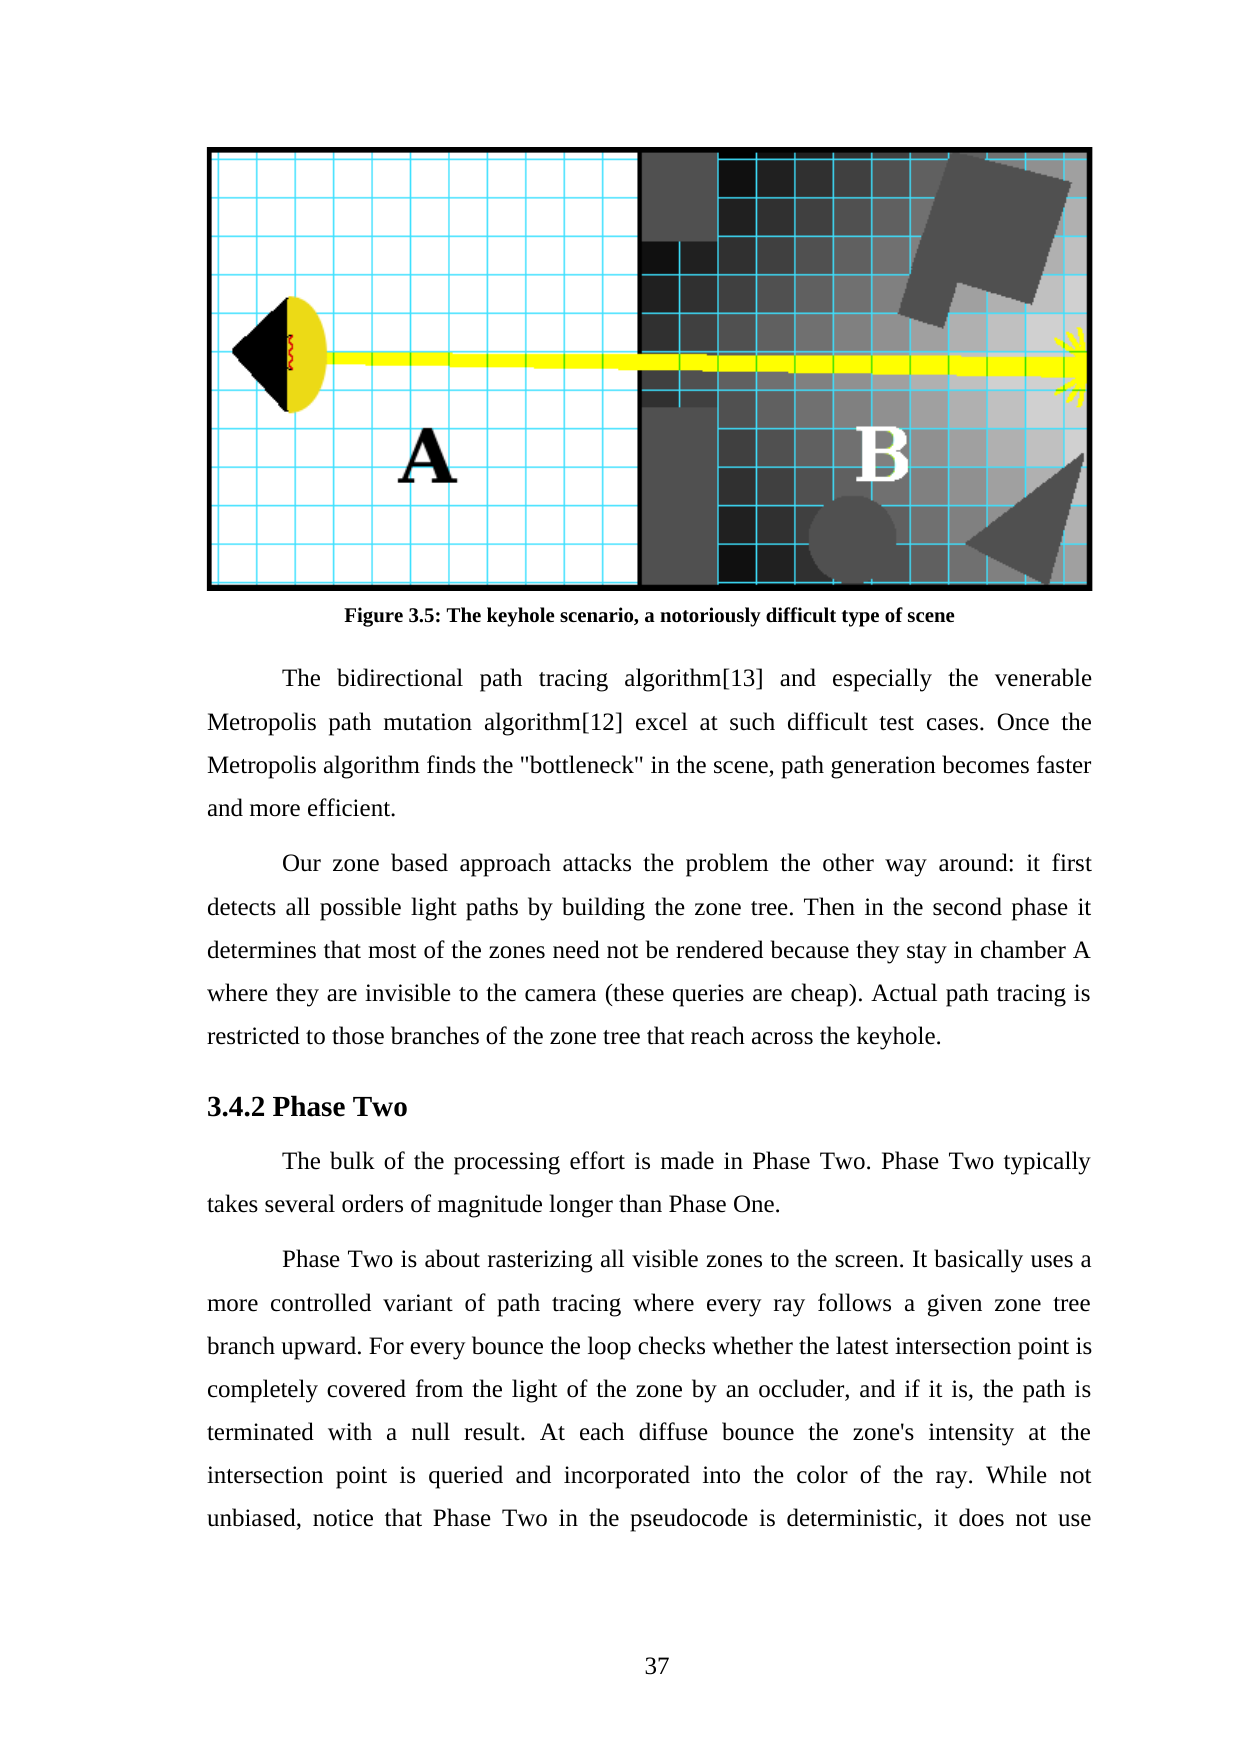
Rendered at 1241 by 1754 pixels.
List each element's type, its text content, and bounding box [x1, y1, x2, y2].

picture [206, 147, 1093, 591]
text Phase Two is about rasterizing all visible zones to the screen. It basically uses a more controlled variant of path tracing where every ray follows a given zone tree branch upward. For every bounce the loop checks whether the latest intersection point is completely covered from the light of the zone by an occluder, and if it is, the path is terminated with a null result. At each diffuse bounce the zone's intensity at the intersection point is queried and incorporated into the color of the ray. While not unbiased, notice that Phase Two in the pseudocode is deterministic, it does not use [207, 1244, 1092, 1532]
text The bidirectional path tracing algorithm[13] and especially the venerable Metropolis path mutation algorithm[12] excel at such difficult test cases. Once the Metropolis algorithm finds the "bottleneck" in the scene, path generation becomes faster and more efficient. [207, 663, 1092, 822]
text Our zone based approach attacks the problem the other way around: it first detects all possible light paths by building the zone tree. Then in the second phase it determines that most of the zones need not be rendered because they stay in chamber A where they are invisible to the camera (these queries are cheap). Actual path tracing is restricted to those branches of the zone tree that reach across the keyhole. [207, 848, 1092, 1050]
text Figure 3.5: The keyhole scenario, a notoriously difficult type of scene [207, 591, 1092, 627]
text The bulk of the processing effort is made in Phase Two. Phase Two typically takes several orders of magnitude longer than Phase One. [207, 1146, 1092, 1218]
subtitle Phase Two [207, 1089, 1092, 1123]
